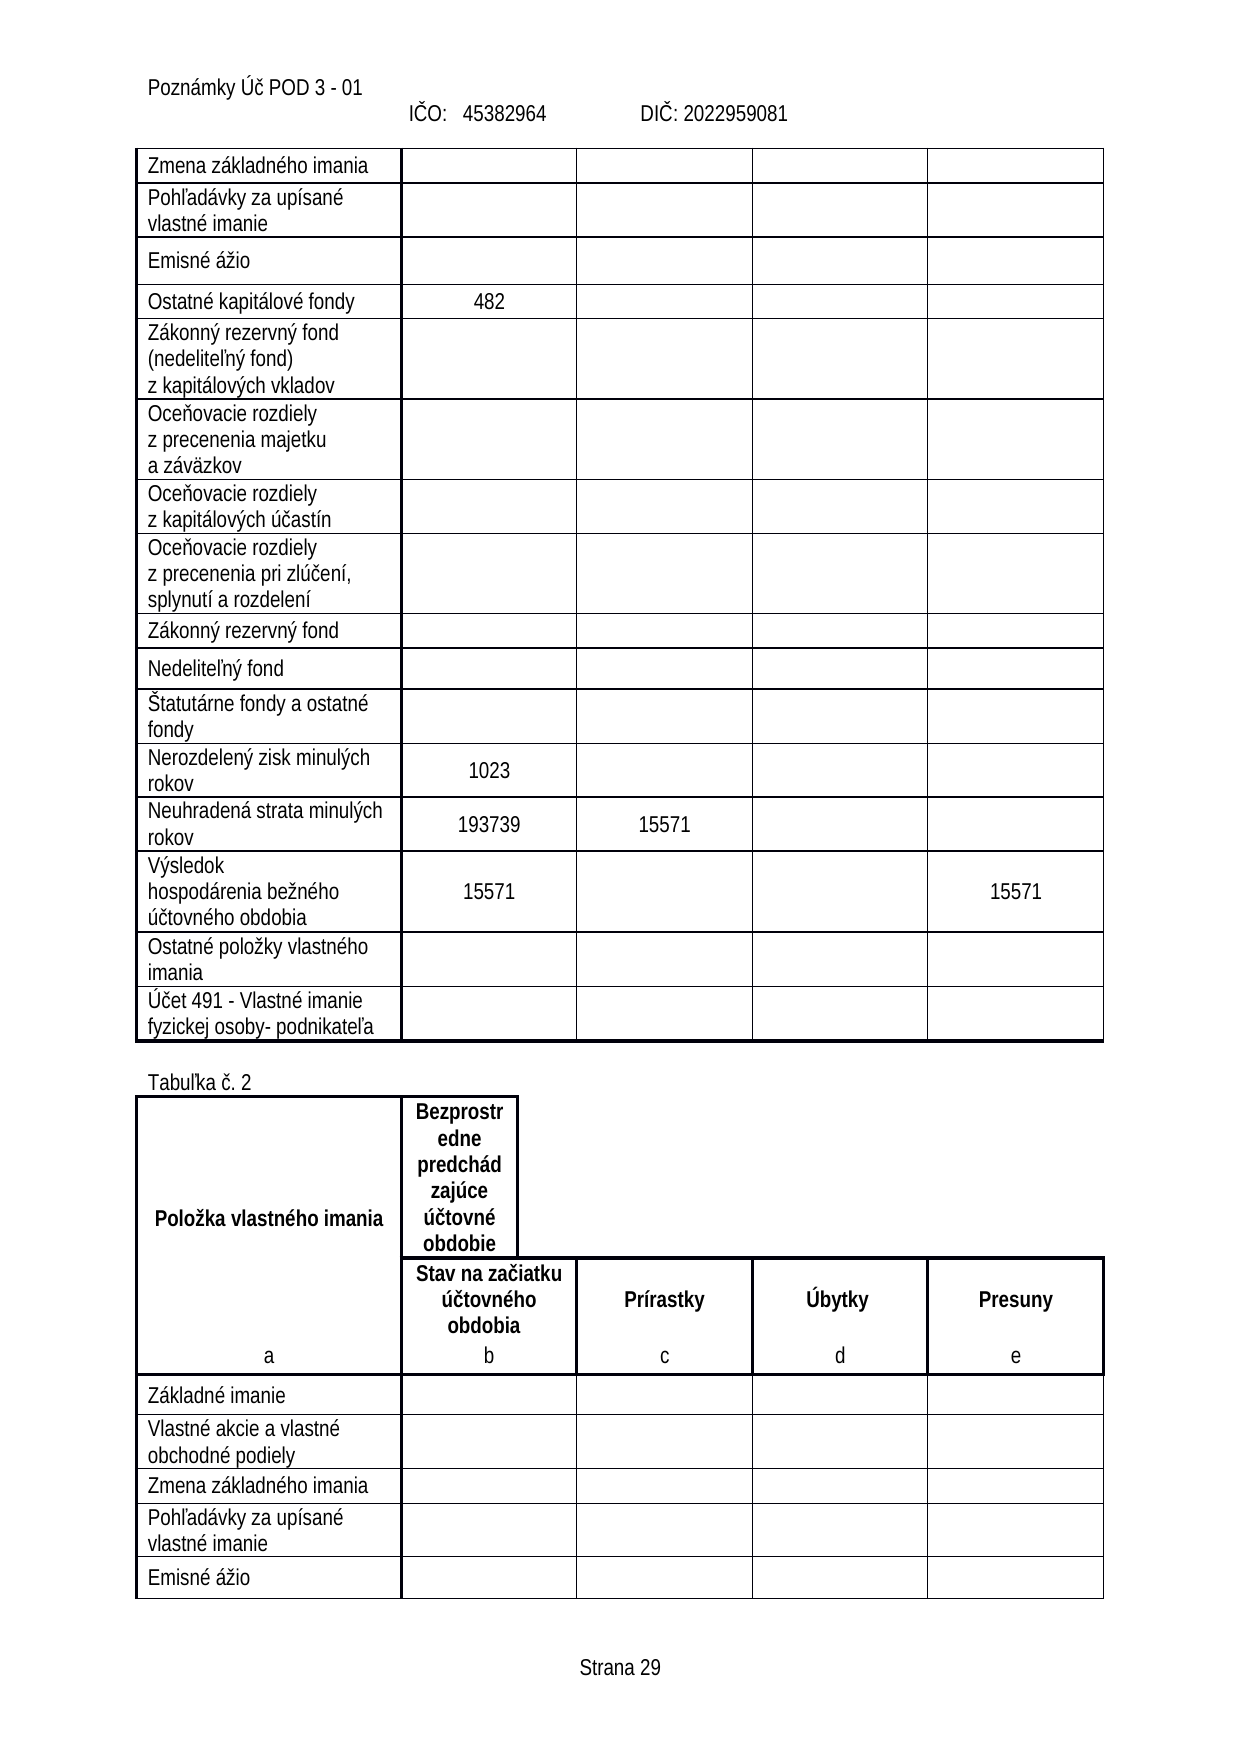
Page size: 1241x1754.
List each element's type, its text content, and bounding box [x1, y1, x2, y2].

table_cell [928, 285, 1103, 318]
table_cell Neuhradená strata minulých rokov [138, 798, 400, 850]
table_cell [577, 1557, 752, 1597]
table_cell Stav na začiatku účtovného obdobia [403, 1260, 575, 1338]
table_cell Emisné ážio [138, 238, 400, 284]
table_cell [928, 1504, 1103, 1556]
table_cell [577, 1415, 752, 1468]
table_cell 193739 [403, 798, 576, 850]
table_cell [928, 933, 1103, 986]
table_cell [753, 149, 927, 182]
table_cell [403, 319, 576, 398]
table_cell [753, 1415, 927, 1468]
table_cell [753, 1376, 927, 1414]
text Tabuľka č. 2 [148, 1069, 1092, 1095]
table_cell [753, 852, 927, 931]
table_cell [403, 1504, 576, 1556]
table_cell [753, 400, 927, 479]
table_cell [403, 184, 576, 236]
table_cell [928, 987, 1103, 1039]
table_cell Štatutárne fondy a ostatné fondy [138, 690, 400, 743]
table_cell [577, 149, 752, 182]
table_cell a [138, 1339, 400, 1373]
table_cell [753, 744, 927, 796]
table_header Bezprostredne predchádzajúce účtovné obdobie [403, 1098, 516, 1256]
table_cell [403, 149, 576, 182]
table_cell [577, 400, 752, 479]
table_cell Oceňovacie rozdiely z precenenia pri zlúčení, splynutí a rozdelení [138, 534, 400, 613]
table_cell 482 [403, 285, 576, 318]
table_cell [928, 1557, 1103, 1597]
table_cell [753, 987, 927, 1039]
table_cell [403, 987, 576, 1039]
table_cell [577, 1504, 752, 1556]
table_cell 15571 [928, 852, 1103, 931]
table_cell Nedeliteľný fond [138, 649, 400, 688]
table_cell [577, 319, 752, 398]
table_cell [928, 744, 1103, 796]
table_cell [928, 798, 1103, 850]
table_cell [928, 238, 1103, 284]
table_cell [753, 690, 927, 743]
table_cell [753, 480, 927, 532]
table_cell Zákonný rezervný fond [138, 614, 400, 647]
table_cell [577, 614, 752, 647]
table_cell 15571 [403, 852, 576, 931]
table_cell Prírastky [578, 1260, 751, 1338]
table_cell b [403, 1339, 575, 1373]
table_cell [577, 184, 752, 236]
table_cell [577, 933, 752, 986]
table_cell Oceňovacie rozdiely z precenenia majetku a záväzkov [138, 400, 400, 479]
table_cell [753, 285, 927, 318]
table_cell Oceňovacie rozdiely z kapitálových účastín [138, 480, 400, 532]
table_cell [928, 149, 1103, 182]
table_cell [928, 184, 1103, 236]
table_cell [753, 534, 927, 613]
table_cell [403, 400, 576, 479]
table_cell [753, 798, 927, 850]
table_cell Ostatné položky vlastného imania [138, 933, 400, 986]
table_cell [928, 649, 1103, 688]
table_cell [403, 690, 576, 743]
table_cell 1023 [403, 744, 576, 796]
table_cell Pohľadávky za upísané vlastné imanie [138, 1504, 400, 1556]
table_cell [928, 400, 1103, 479]
table_cell [577, 987, 752, 1039]
table_cell Zmena základného imania [138, 1469, 400, 1502]
table_cell [403, 1376, 576, 1414]
table_cell [577, 1376, 752, 1414]
table_cell 15571 [577, 798, 752, 850]
table_cell [928, 534, 1103, 613]
table_cell [577, 285, 752, 318]
table_cell [577, 744, 752, 796]
table_cell [403, 1557, 576, 1597]
table_cell [403, 614, 576, 647]
table_cell e [929, 1339, 1102, 1373]
table_cell [577, 534, 752, 613]
table_header Položka vlastného imania [138, 1098, 400, 1338]
table_cell [928, 1415, 1103, 1468]
table_cell [403, 649, 576, 688]
table_cell [403, 238, 576, 284]
table_cell [577, 852, 752, 931]
table_cell [577, 649, 752, 688]
table_cell c [578, 1339, 751, 1373]
table_cell [753, 649, 927, 688]
table_cell Úbytky [754, 1260, 926, 1338]
table_cell Pohľadávky za upísané vlastné imanie [138, 184, 400, 236]
table_cell [577, 1469, 752, 1502]
table_cell Základné imanie [138, 1376, 400, 1414]
table_cell Výsledok hospodárenia bežného účtovného obdobia [138, 852, 400, 931]
table_cell [928, 614, 1103, 647]
table_cell Zmena základného imania [138, 149, 400, 182]
table_cell Presuny [929, 1260, 1102, 1338]
table_cell [928, 1469, 1103, 1502]
table_cell Ostatné kapitálové fondy [138, 285, 400, 318]
table_cell Vlastné akcie a vlastné obchodné podiely [138, 1415, 400, 1468]
table_cell [403, 933, 576, 986]
table_cell [928, 480, 1103, 532]
table_cell [577, 690, 752, 743]
table_cell [928, 319, 1103, 398]
table_cell [753, 1469, 927, 1502]
table_cell d [754, 1339, 926, 1373]
table_cell Zákonný rezervný fond (nedeliteľný fond) z kapitálových vkladov [138, 319, 400, 398]
table_cell [577, 238, 752, 284]
table_cell [753, 184, 927, 236]
table_cell [403, 480, 576, 532]
table_cell [753, 238, 927, 284]
table_cell [753, 1557, 927, 1597]
table_cell [403, 1415, 576, 1468]
table_cell [753, 614, 927, 647]
table_cell [753, 1504, 927, 1556]
table_cell [928, 1376, 1103, 1414]
table_cell Účet 491 - Vlastné imanie fyzickej osoby- podnikateľa [138, 987, 400, 1039]
table_cell [753, 319, 927, 398]
table_cell [928, 690, 1103, 743]
table_cell [403, 534, 576, 613]
table_cell [403, 1469, 576, 1502]
table_cell [577, 480, 752, 532]
table_cell Nerozdelený zisk minulých rokov [138, 744, 400, 796]
table_cell [753, 933, 927, 986]
table_cell Emisné ážio [138, 1557, 400, 1597]
